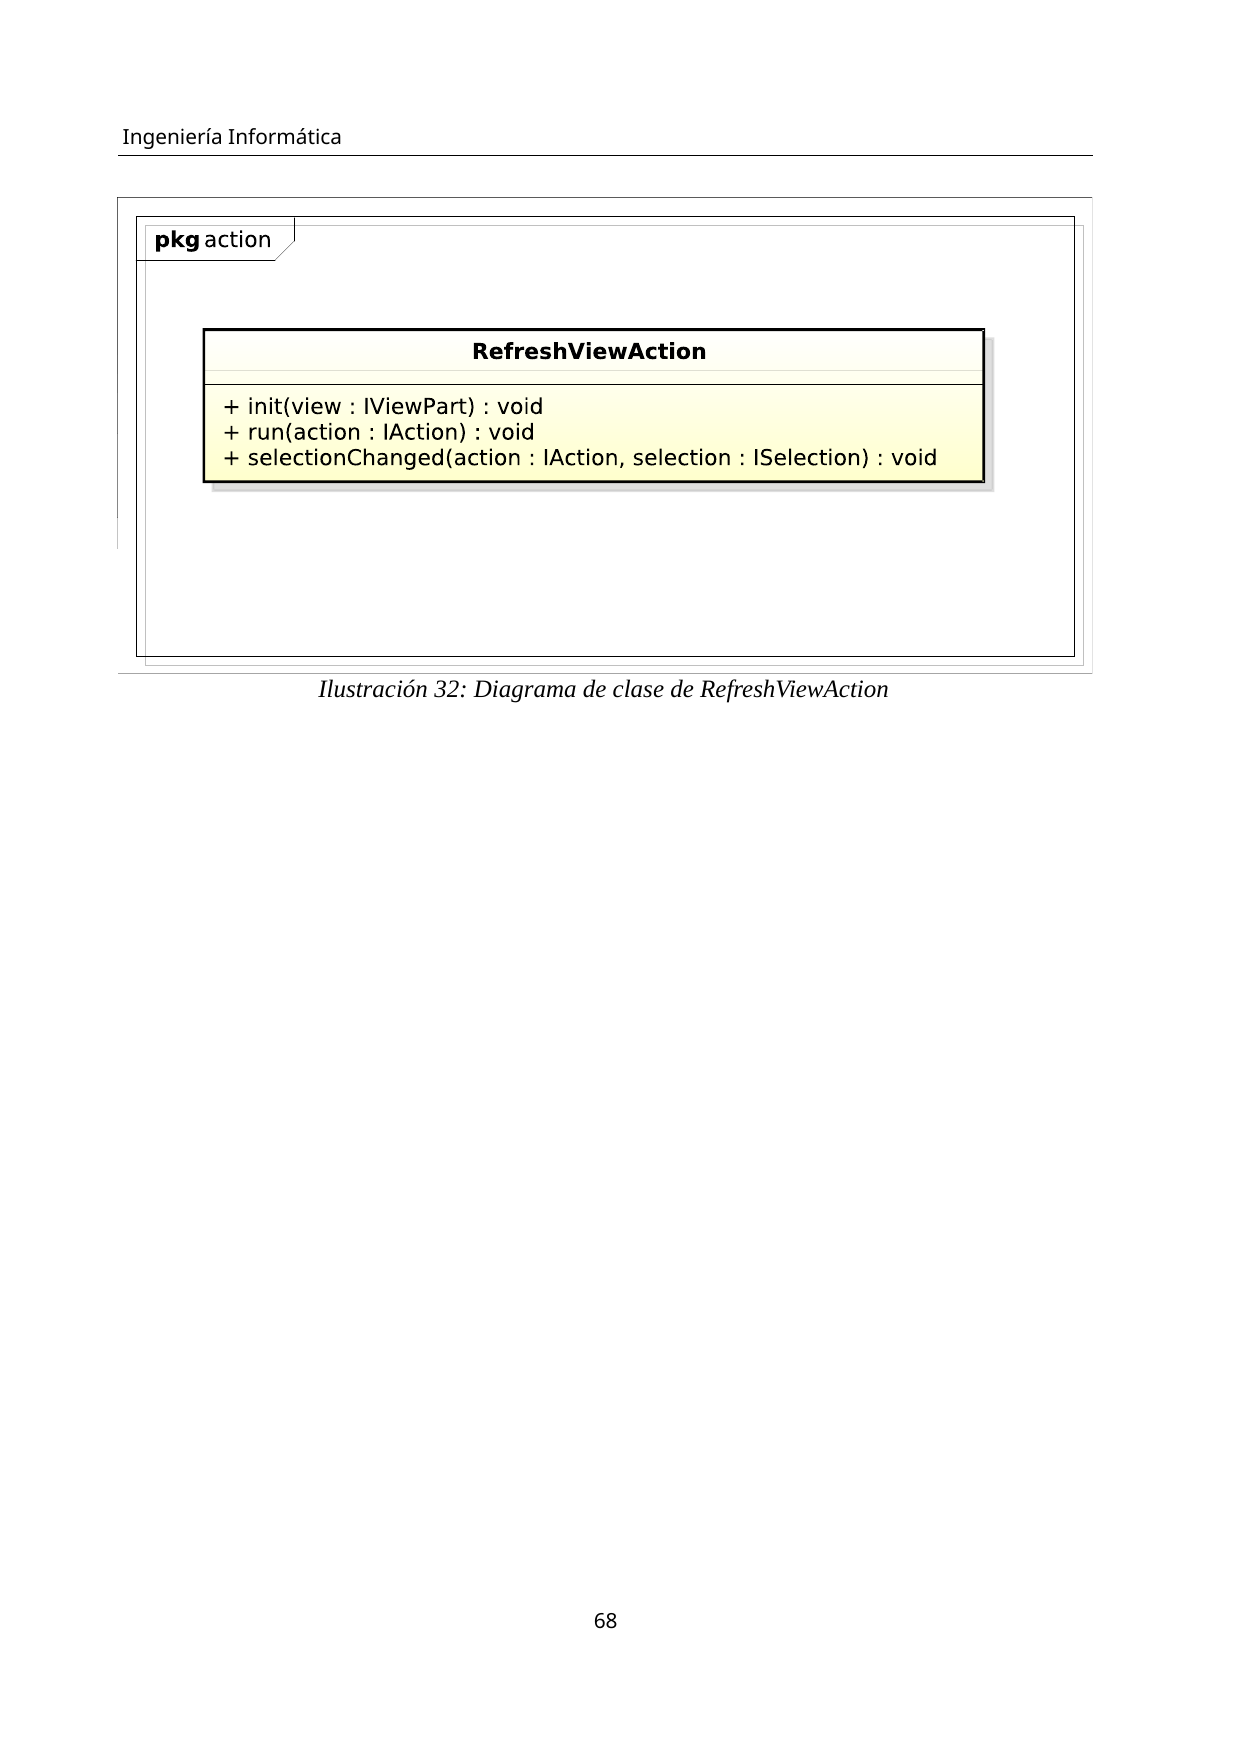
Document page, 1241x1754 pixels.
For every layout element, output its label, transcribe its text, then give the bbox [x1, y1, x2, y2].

text Ilustración 32: Diagrama de clase de RefreshViewAction [117, 674, 1092, 702]
